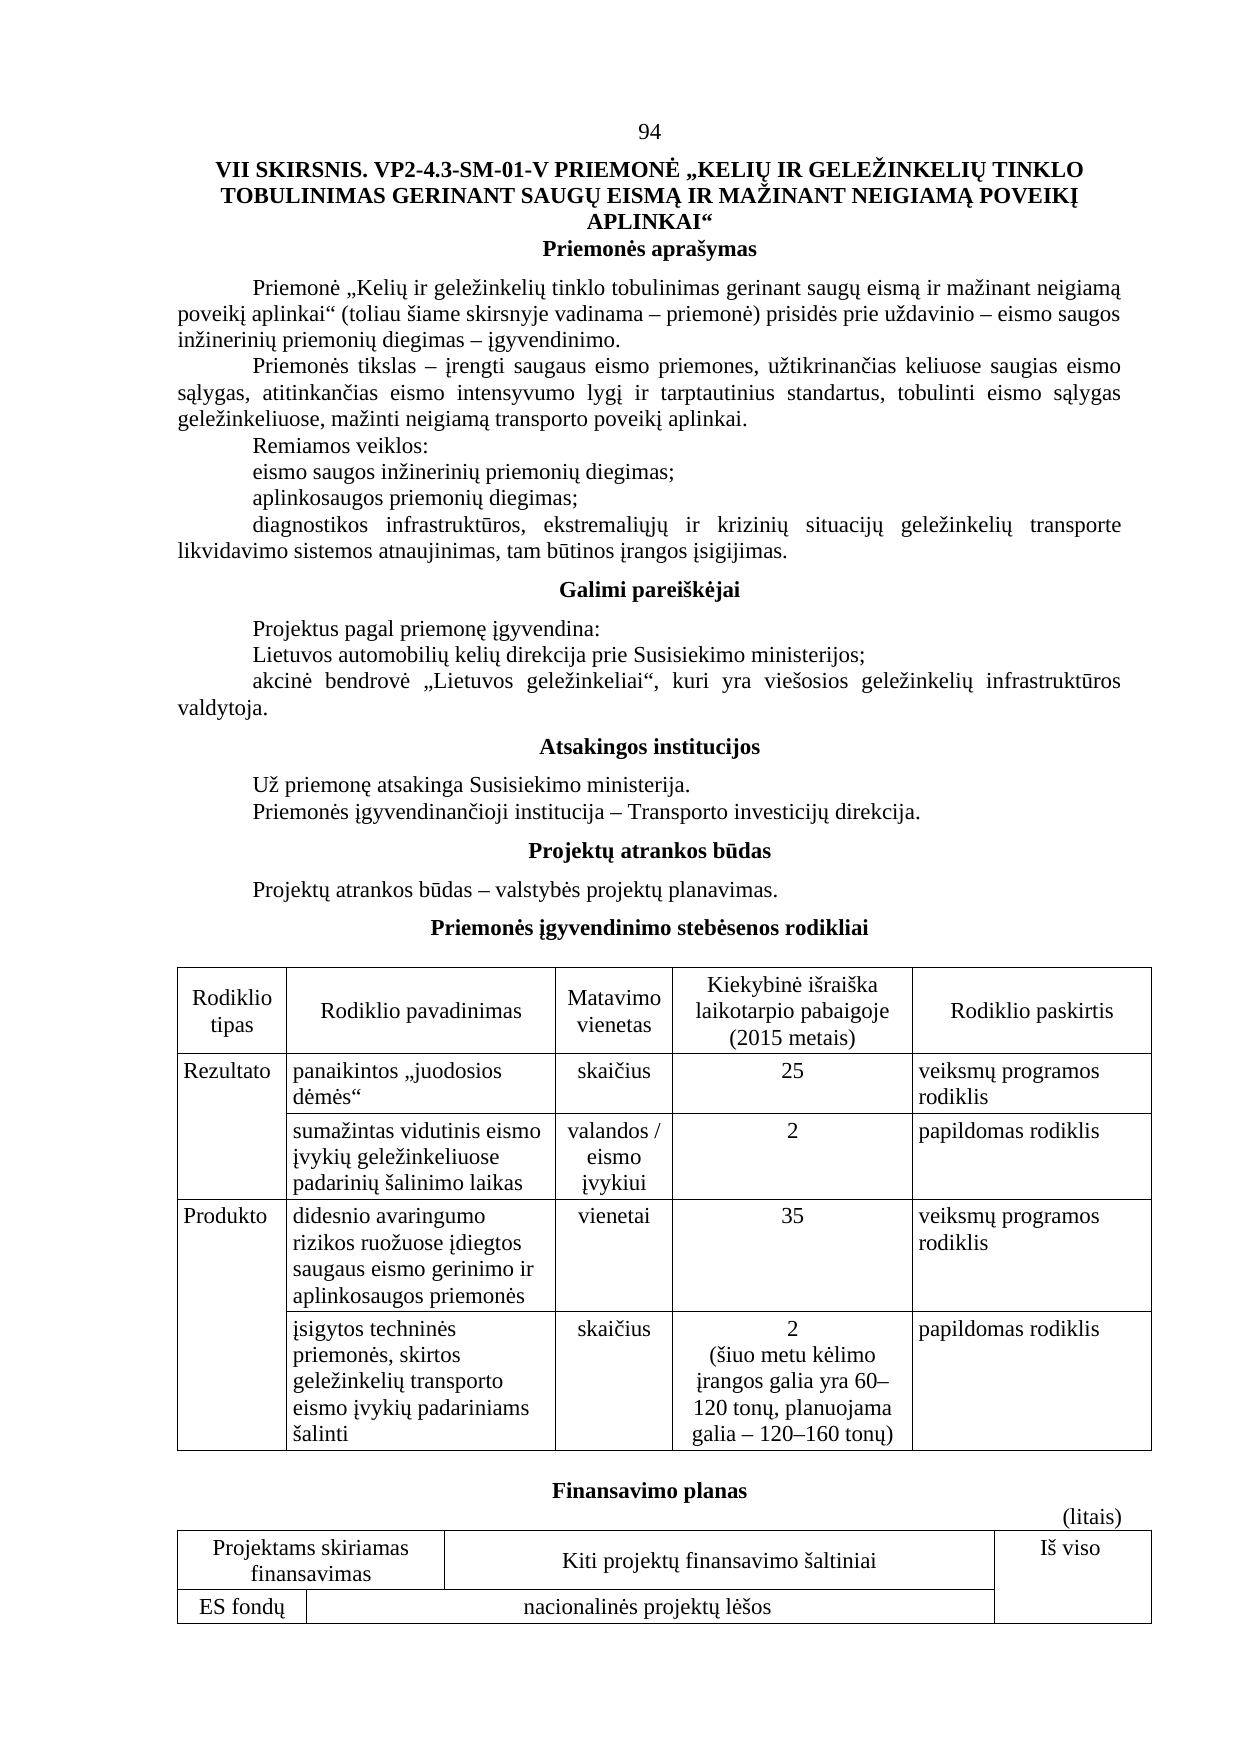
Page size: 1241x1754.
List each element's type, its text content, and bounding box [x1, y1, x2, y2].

list Projektus pagal priemonę įgyvendina: [177, 615, 1122, 641]
text Priemonės įgyvendinimo stebėsenos rodikliai [177, 914, 1122, 941]
table_header Rodiklio pavadinimas [287, 968, 555, 1053]
table_cell papildomas rodiklis [913, 1312, 1151, 1449]
table_cell sumažintas vidutinis eismo įvykių geležinkeliuose padarinių šalinimo laikas [287, 1114, 555, 1199]
table_header Iš viso [995, 1531, 1151, 1622]
text eismo saugos inžinerinių priemonių diegimas; [177, 458, 1122, 484]
list akcinė bendrovė „Lietuvos geležinkeliai“, kuri yra viešosios geležinkelių infrastruktūros valdytoja. [177, 667, 1122, 720]
table_cell nacionalinės projektų lėšos [307, 1590, 994, 1622]
table_cell ES fondų [178, 1590, 306, 1622]
table_cell 35 [673, 1200, 912, 1311]
table_cell Produkto [178, 1200, 286, 1449]
table_header Projektams skiriamas finansavimas [178, 1531, 444, 1589]
table_cell veiksmų programos rodiklis [913, 1054, 1151, 1113]
table_cell vienetai [556, 1200, 672, 1311]
table_header Rodiklio tipas [178, 968, 286, 1053]
text Priemonės įgyvendinančioji institucija – Transporto investicijų direkcija. [177, 798, 1122, 824]
list Galimi pareiškėjai [177, 576, 1122, 602]
table_cell veiksmų programos rodiklis [913, 1200, 1151, 1311]
text Priemonės aprašymas [177, 235, 1122, 261]
subtitle VII SKIRSNIS. VP2-4.3-SM-01-V PRIEMONĖ „KELIŲ IR GELEŽINKELIŲ TINKLO TOBULINIMAS GERINANT SAUGŲ EISMĄ IR MAŽINANT NEIGIAMĄ POVEIKĮ APLINKAI“ [177, 156, 1122, 235]
text Remiamos veiklos: [177, 432, 1122, 458]
text Už priemonę atsakinga Susisiekimo ministerija. [177, 772, 1122, 798]
table_cell skaičius [556, 1054, 672, 1113]
table_cell panaikintos „juodosios dėmės“ [287, 1054, 555, 1113]
table_cell įsigytos techninės priemonės, skirtos geležinkelių transporto eismo įvykių padariniams šalinti [287, 1312, 555, 1449]
text Priemonės tikslas – įrengti saugaus eismo priemones, užtikrinančias keliuose saugias eismo sąlygas, atitinkančias eismo intensyvumo lygį ir tarptautinius standartus, tobulinti eismo sąlygas geležinkeliuose, mažinti neigiamą transporto poveikį aplinkai. [177, 353, 1122, 432]
text Projektų atrankos būdas [177, 837, 1122, 863]
table_header Kiekybinė išraiška laikotarpio pabaigoje (2015 metais) [673, 968, 912, 1053]
table_cell 2 (šiuo metu kėlimo įrangos galia yra 60–120 tonų, planuojama galia – 120–160 tonų) [673, 1312, 912, 1449]
text diagnostikos infrastruktūros, ekstremaliųjų ir krizinių situacijų geležinkelių transporte likvidavimo sistemos atnaujinimas, tam būtinos įrangos įsigijimas. [177, 511, 1122, 563]
table_cell didesnio avaringumo rizikos ruožuose įdiegtos saugaus eismo gerinimo ir aplinkosaugos priemonės [287, 1200, 555, 1311]
text Atsakingos institucijos [177, 733, 1122, 759]
table_cell papildomas rodiklis [913, 1114, 1151, 1199]
text aplinkosaugos priemonių diegimas; [177, 484, 1122, 511]
table_cell valandos / eismo įvykiui [556, 1114, 672, 1199]
table_cell 2 [673, 1114, 912, 1199]
text Projektų atrankos būdas – valstybės projektų planavimas. [177, 876, 1122, 902]
table_cell Rezultato [178, 1054, 286, 1199]
table_cell 25 [673, 1054, 912, 1113]
table_header Rodiklio paskirtis [913, 968, 1151, 1053]
table_header Matavimo vienetas [556, 968, 672, 1053]
text Priemonė „Kelių ir geležinkelių tinklo tobulinimas gerinant saugų eismą ir mažinant neigiamą poveikį aplinkai“ (toliau šiame skirsnyje vadinama – priemonė) prisidės prie uždavinio – eismo saugos inžinerinių priemonių diegimas – įgyvendinimo. [177, 273, 1122, 353]
table_header Kiti projektų finansavimo šaltiniai [445, 1531, 994, 1589]
list Lietuvos automobilių kelių direkcija prie Susisiekimo ministerijos; [177, 641, 1122, 667]
table_cell skaičius [556, 1312, 672, 1449]
text Finansavimo planas [177, 1477, 1122, 1503]
text (litais) [177, 1503, 1122, 1530]
